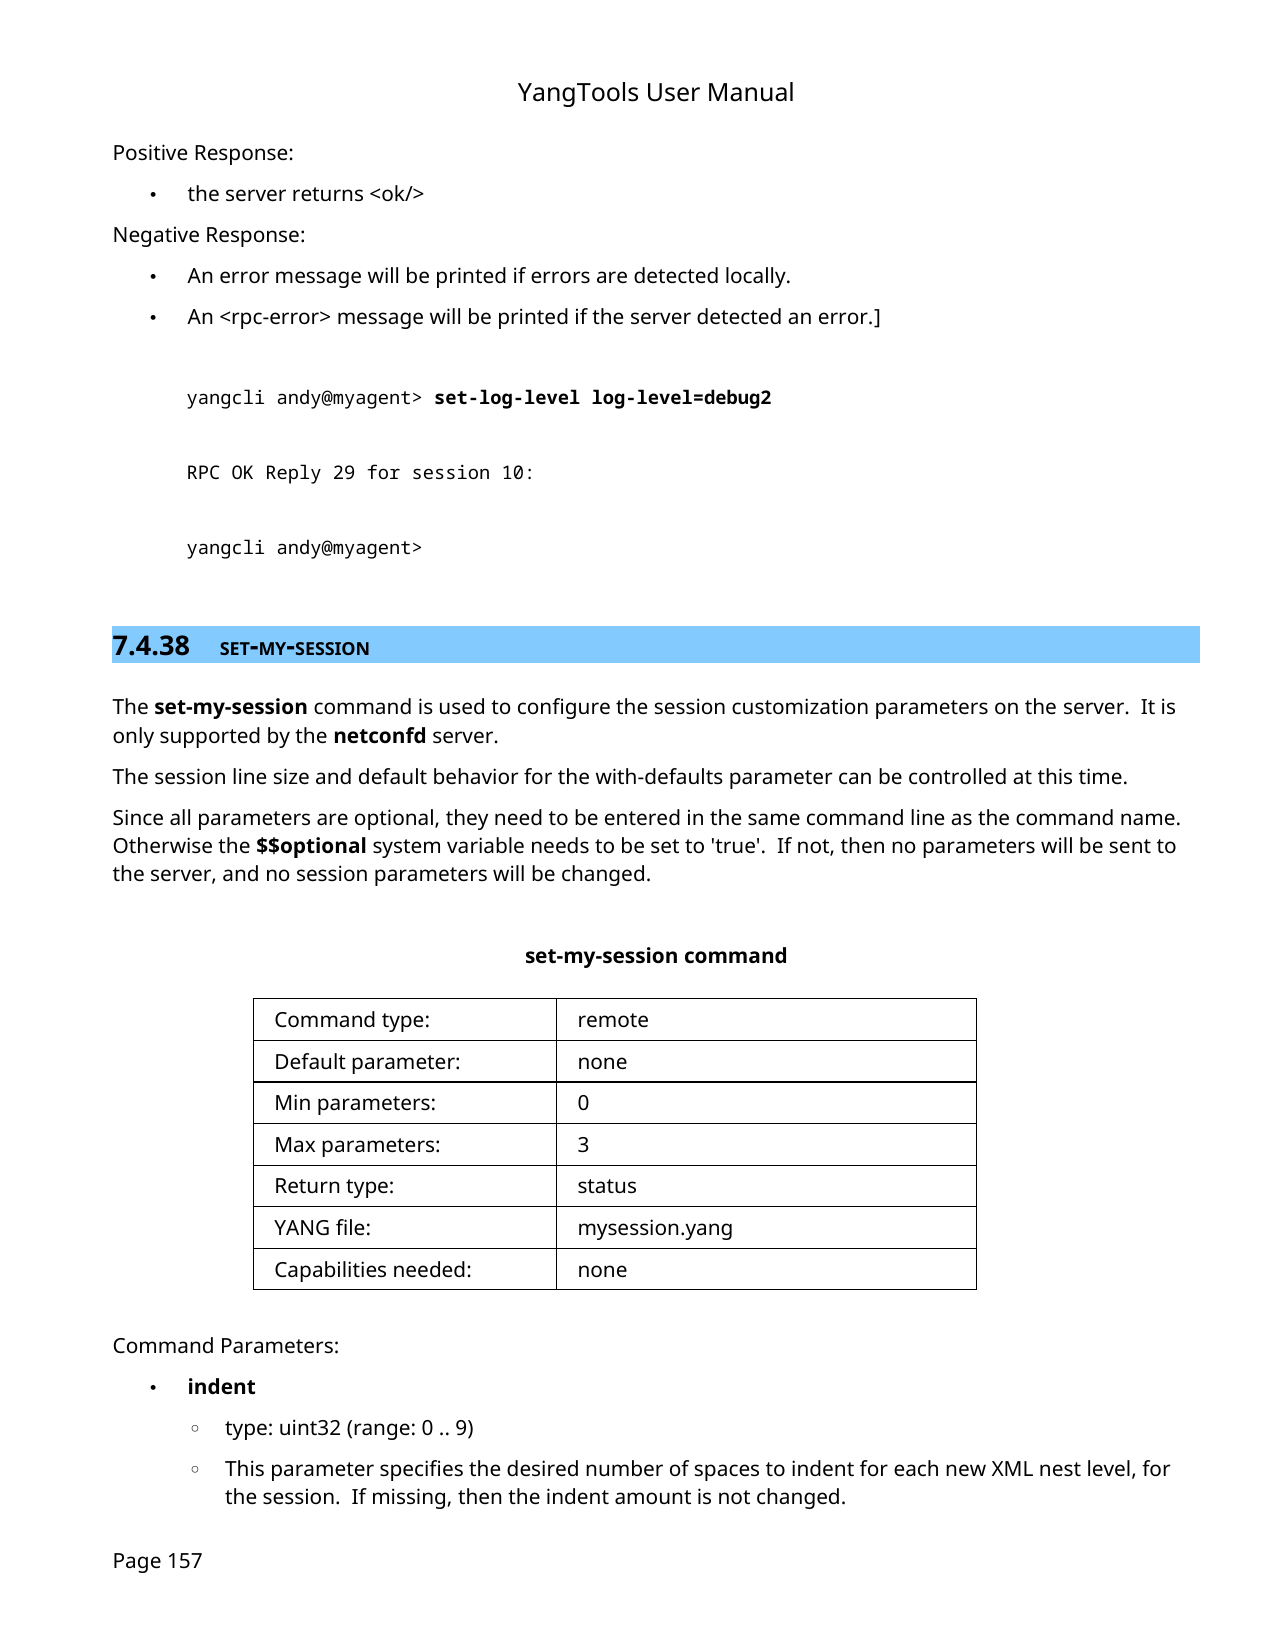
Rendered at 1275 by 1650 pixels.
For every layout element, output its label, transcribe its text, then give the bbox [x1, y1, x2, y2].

table_cell mysession.yang [557, 1207, 976, 1248]
text Positive Response: [112, 138, 1200, 167]
text The session line size and default behavior for the with-defaults parameter can be controlled at this time. [112, 762, 1200, 790]
text yangcli andy@myagent> [112, 534, 1200, 560]
text Since all parameters are optional, they need to be entered in the same command line as the command name. Otherwise the $$optional system variable needs to be set to 'true'. If not, then no parameters will be sent to the server, and no session parameters will be changed. [112, 803, 1200, 888]
list type: uint32 (range: 0 .. 9) [187, 1413, 1200, 1442]
table_cell 3 [557, 1124, 976, 1164]
subtitle set-my-session [112, 626, 1200, 663]
table_header remote [557, 999, 976, 1040]
subtitle set-my-session command [127, 941, 1185, 970]
text yangcli andy@myagent> set-log-level log-level=debug2 [112, 384, 1200, 410]
table_header Command type: [254, 999, 556, 1040]
table_cell Default parameter: [254, 1041, 556, 1081]
text The set-my-session command is used to configure the session customization parameters on the server. It is only supported by the netconfd server. [112, 692, 1200, 749]
table_cell Return type: [254, 1166, 556, 1206]
table_cell YANG file: [254, 1207, 556, 1248]
text RPC OK Reply 29 for session 10: [112, 459, 1200, 485]
list This parameter specifies the desired number of spaces to indent for each new XML nest level, for the session. If missing, then the indent amount is not changed. [187, 1454, 1200, 1511]
table_cell 0 [557, 1083, 976, 1123]
table_cell none [557, 1041, 976, 1081]
table_cell Capabilities needed: [254, 1249, 556, 1289]
table_cell Max parameters: [254, 1124, 556, 1164]
text Negative Response: [112, 220, 1200, 249]
table_cell none [557, 1249, 976, 1289]
list An <rpc-error> message will be printed if the server detected an error.] [150, 302, 1200, 331]
list indent [150, 1372, 1200, 1401]
table_cell status [557, 1166, 976, 1206]
table_cell Min parameters: [254, 1083, 556, 1123]
list An error message will be printed if errors are detected locally. [150, 261, 1200, 290]
text Command Parameters: [112, 1331, 1200, 1360]
list the server returns <ok/> [150, 179, 1200, 208]
